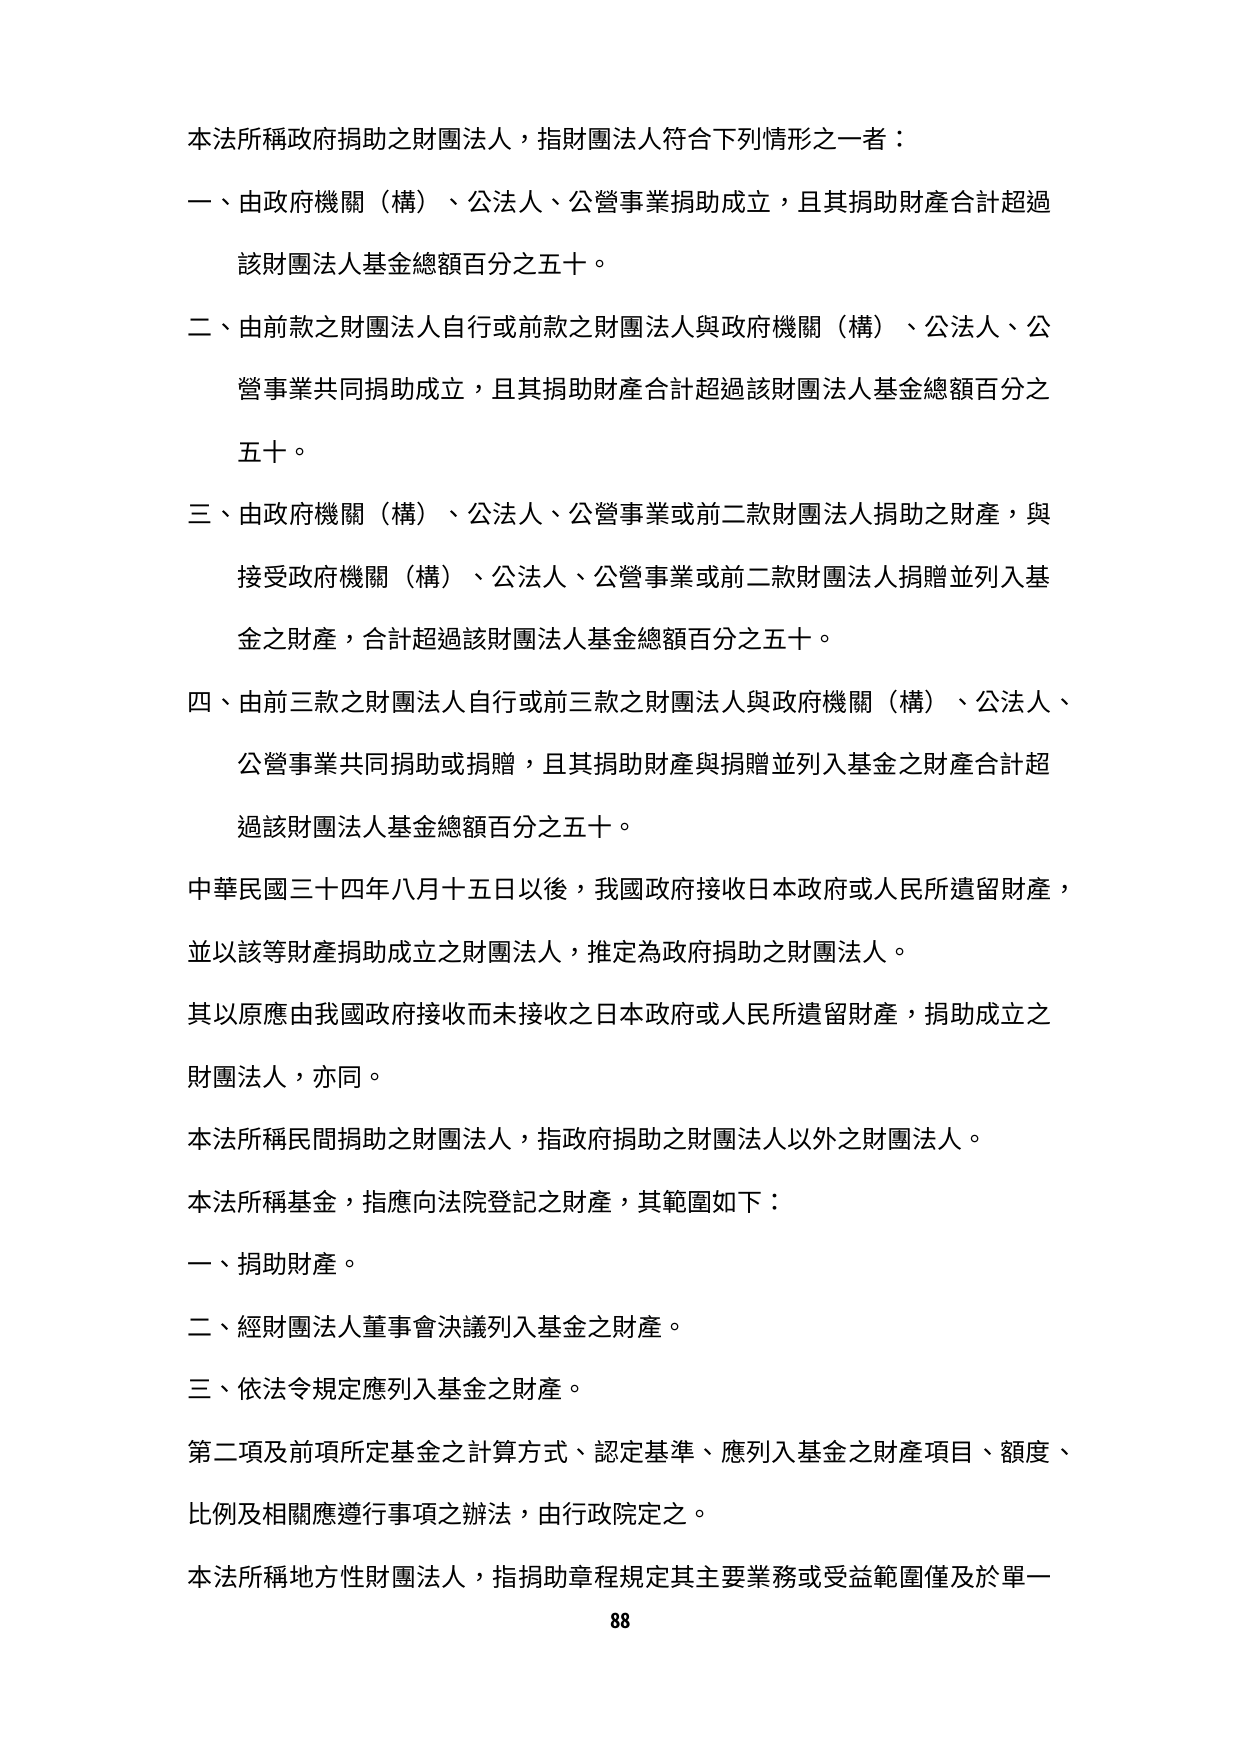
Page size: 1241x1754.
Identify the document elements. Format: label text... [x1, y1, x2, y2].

text 本法所稱基金，指應向法院登記之財產，其範圍如下： [187, 1159, 1053, 1221]
text 中華民國三十四年八月十五日以後，我國政府接收日本政府或人民所遺留財產，並以該等財產捐助成立之財團法人，推定為政府捐助之財團法人。 [187, 846, 1053, 971]
text 三、依法令規定應列入基金之財產。 [187, 1346, 1053, 1409]
text 四、由前三款之財團法人自行或前三款之財團法人與政府機關（構）、公法人、公營事業共同捐助或捐贈，且其捐助財產與捐贈並列入基金之財產合計超過該財團法人基金總額百分之五十。 [187, 659, 1053, 846]
text 二、由前款之財團法人自行或前款之財團法人與政府機關（構）、公法人、公營事業共同捐助成立，且其捐助財產合計超過該財團法人基金總額百分之五十。 [187, 284, 1053, 471]
text 二、經財團法人董事會決議列入基金之財產。 [187, 1284, 1053, 1346]
text 第二項及前項所定基金之計算方式、認定基準、應列入基金之財產項目、額度、比例及相關應遵行事項之辦法，由行政院定之。 [187, 1409, 1053, 1534]
text 本法所稱政府捐助之財團法人，指財團法人符合下列情形之一者： [187, 96, 1053, 159]
text 本法所稱地方性財團法人，指捐助章程規定其主要業務或受益範圍僅及於單一 [187, 1534, 1053, 1596]
text 一、由政府機關（構）、公法人、公營事業捐助成立，且其捐助財產合計超過該財團法人基金總額百分之五十。 [187, 159, 1053, 284]
text 本法所稱民間捐助之財團法人，指政府捐助之財團法人以外之財團法人。 [187, 1096, 1053, 1159]
text 其以原應由我國政府接收而未接收之日本政府或人民所遺留財產，捐助成立之財團法人，亦同。 [187, 971, 1053, 1096]
text 一、捐助財產。 [187, 1221, 1053, 1284]
text 三、由政府機關（構）、公法人、公營事業或前二款財團法人捐助之財產，與接受政府機關（構）、公法人、公營事業或前二款財團法人捐贈並列入基金之財產，合計超過該財團法人基金總額百分之五十。 [187, 471, 1053, 659]
